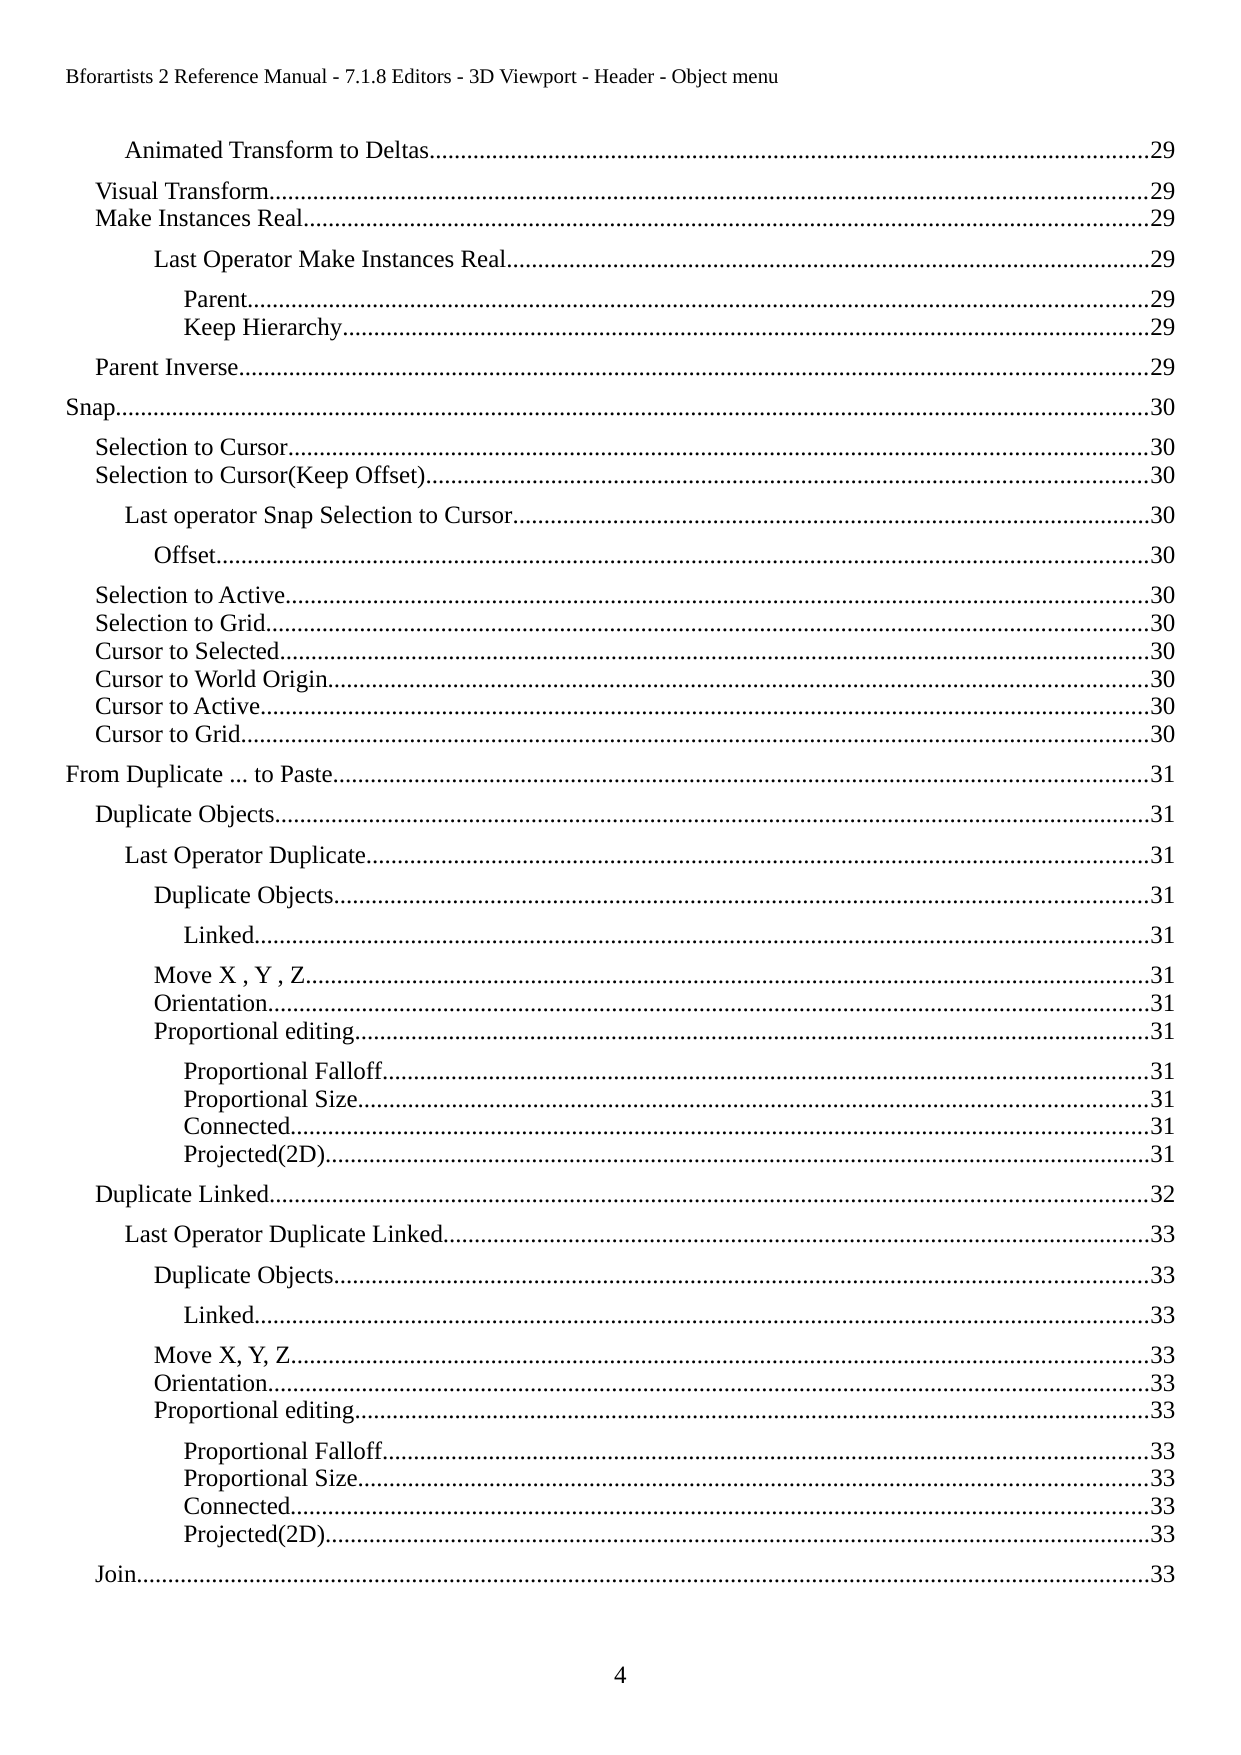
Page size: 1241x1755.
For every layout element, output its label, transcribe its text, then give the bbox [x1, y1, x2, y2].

text Move X , Y , Z 31 [147, 955, 1181, 989]
text Join 33 [88, 1554, 1181, 1594]
text Cursor to Selected 30 [88, 637, 1181, 665]
text Make Instances Real 29 [88, 204, 1181, 238]
text Cursor to Grid 30 [88, 720, 1181, 754]
text Orientation 31 [147, 989, 1181, 1017]
text Selection to Grid 30 [88, 609, 1181, 637]
text Parent 29 [177, 279, 1181, 313]
text From Duplicate ... to Paste 31 [59, 754, 1181, 794]
text Proportional editing 33 [147, 1397, 1181, 1431]
text Offset 30 [147, 535, 1181, 575]
text Linked 31 [177, 915, 1181, 955]
text Duplicate Objects 31 [88, 794, 1181, 834]
text Move X, Y, Z 33 [147, 1335, 1181, 1369]
text Proportional editing 31 [147, 1017, 1181, 1051]
text Last Operator Make Instances Real 29 [147, 238, 1181, 279]
text Selection to Active 30 [88, 575, 1181, 609]
text Cursor to World Origin 30 [88, 665, 1181, 692]
text Duplicate Objects 31 [147, 875, 1181, 915]
text Animated Transform to Deltas 29 [118, 130, 1181, 171]
text Duplicate Linked 32 [88, 1174, 1181, 1214]
text Snap 30 [59, 387, 1181, 427]
text Visual Transform 29 [88, 171, 1181, 204]
text Keep Hierarchy 29 [177, 313, 1181, 347]
text Connected 31 [177, 1112, 1181, 1140]
text Projected(2D) 33 [177, 1520, 1181, 1554]
text Selection to Cursor(Keep Offset) 30 [88, 461, 1181, 495]
text Proportional Size 33 [177, 1464, 1181, 1492]
text Linked 33 [177, 1295, 1181, 1335]
text Projected(2D) 31 [177, 1140, 1181, 1174]
text Proportional Size 31 [177, 1085, 1181, 1112]
text Last operator Snap Selection to Cursor 30 [118, 495, 1181, 535]
text Selection to Cursor 30 [88, 427, 1181, 461]
text Parent Inverse 29 [88, 347, 1181, 387]
text Orientation 33 [147, 1369, 1181, 1397]
text Proportional Falloff 31 [177, 1051, 1181, 1085]
text Proportional Falloff 33 [177, 1431, 1181, 1464]
text Cursor to Active 30 [88, 692, 1181, 720]
text Last Operator Duplicate Linked 33 [118, 1214, 1181, 1254]
text Connected 33 [177, 1492, 1181, 1520]
text Duplicate Objects 33 [147, 1254, 1181, 1295]
text Last Operator Duplicate 31 [118, 834, 1181, 875]
